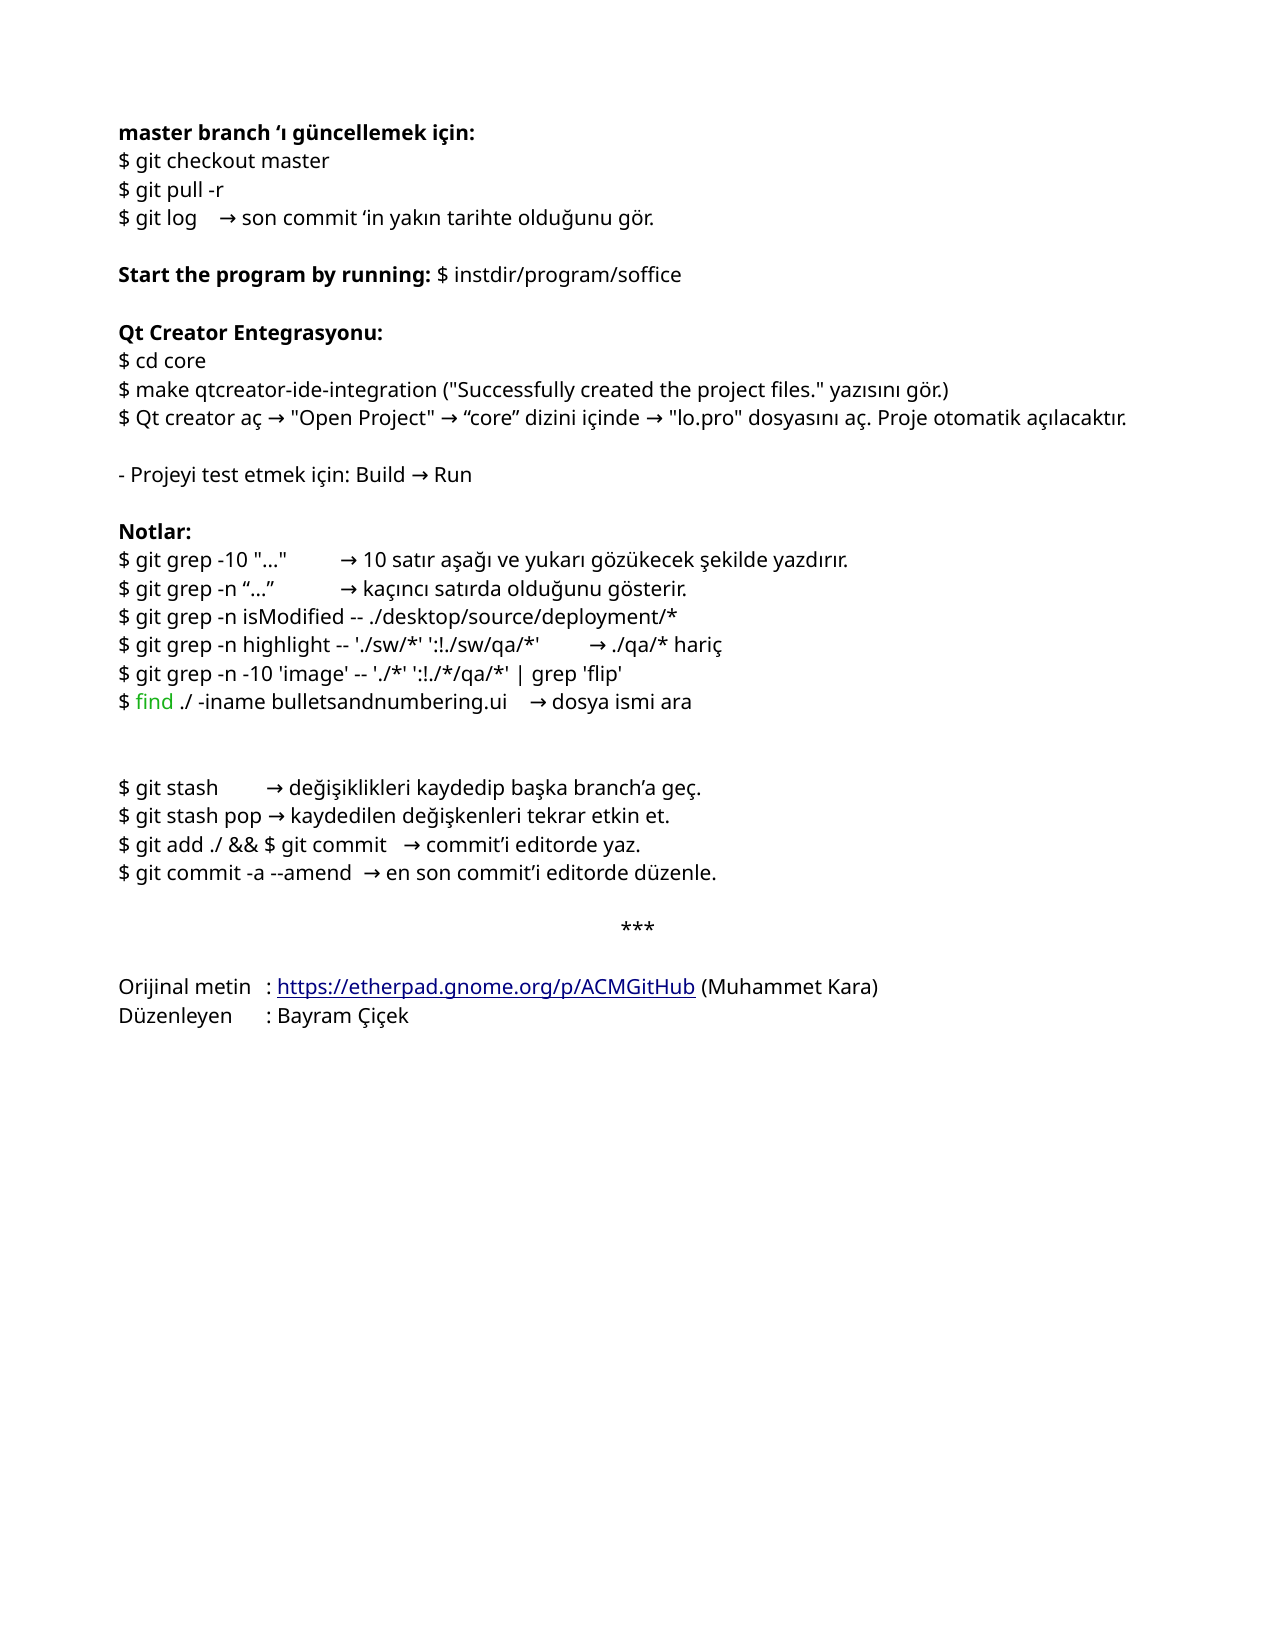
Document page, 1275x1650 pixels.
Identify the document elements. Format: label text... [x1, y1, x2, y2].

text $ Qt creator aç → "Open Project" → “core” dizini içinde → "lo.pro" dosyasını aç. Proje otomatik açılacaktır. [118, 403, 1157, 432]
text $ cd core [118, 346, 1157, 375]
text $ git grep -n isModified -- ./desktop/source/deployment/* [118, 602, 1157, 631]
text $ git grep -10 "…" → 10 satır aşağı ve yukarı gözükecek şekilde yazdırır. [118, 545, 1157, 574]
text $ find ./ -iname bulletsandnumbering.ui → dosya ismi ara [118, 687, 1157, 745]
text $ git log → son commit ‘in yakın tarihte olduğunu gör. [118, 203, 1157, 232]
text Start the program by running: $ instdir/program/soffice [118, 261, 1157, 289]
text $ git checkout master [118, 147, 1157, 175]
text $ git stash → değişiklikleri kaydedip başka branch’a geç. [118, 773, 1157, 802]
text $ make qtcreator-ide-integration ("Successfully created the project files." yazısını gör.) [118, 375, 1157, 403]
text $ git stash pop → kaydedilen değişkenleri tekrar etkin et. [118, 802, 1157, 830]
text $ git commit -a --amend → en son commit’i editorde düzenle. [118, 858, 1157, 887]
text master branch ‘ı güncellemek için: [118, 118, 1157, 147]
text $ git add ./ && $ git commit → commit’i editorde yaz. [118, 830, 1157, 858]
text Düzenleyen : Bayram Çiçek [118, 1001, 1157, 1029]
text $ git grep -n -10 'image' -- './*' ':!./*/qa/*' | grep 'flip' [118, 659, 1157, 687]
text - Projeyi test etmek için: Build → Run [118, 460, 1157, 488]
text $ git pull -r [118, 175, 1157, 203]
text $ git grep -n highlight -- './sw/*' ':!./sw/qa/*' → ./qa/* hariç [118, 631, 1157, 659]
text $ git grep -n “…” → kaçıncı satırda olduğunu gösterir. [118, 574, 1157, 602]
text *** [118, 915, 1157, 944]
text Orijinal metin : https://etherpad.gnome.org/p/ACMGitHub (Muhammet Kara) [118, 972, 1157, 1001]
text Notlar: [118, 517, 1157, 545]
text Qt Creator Entegrasyonu: [118, 318, 1157, 346]
